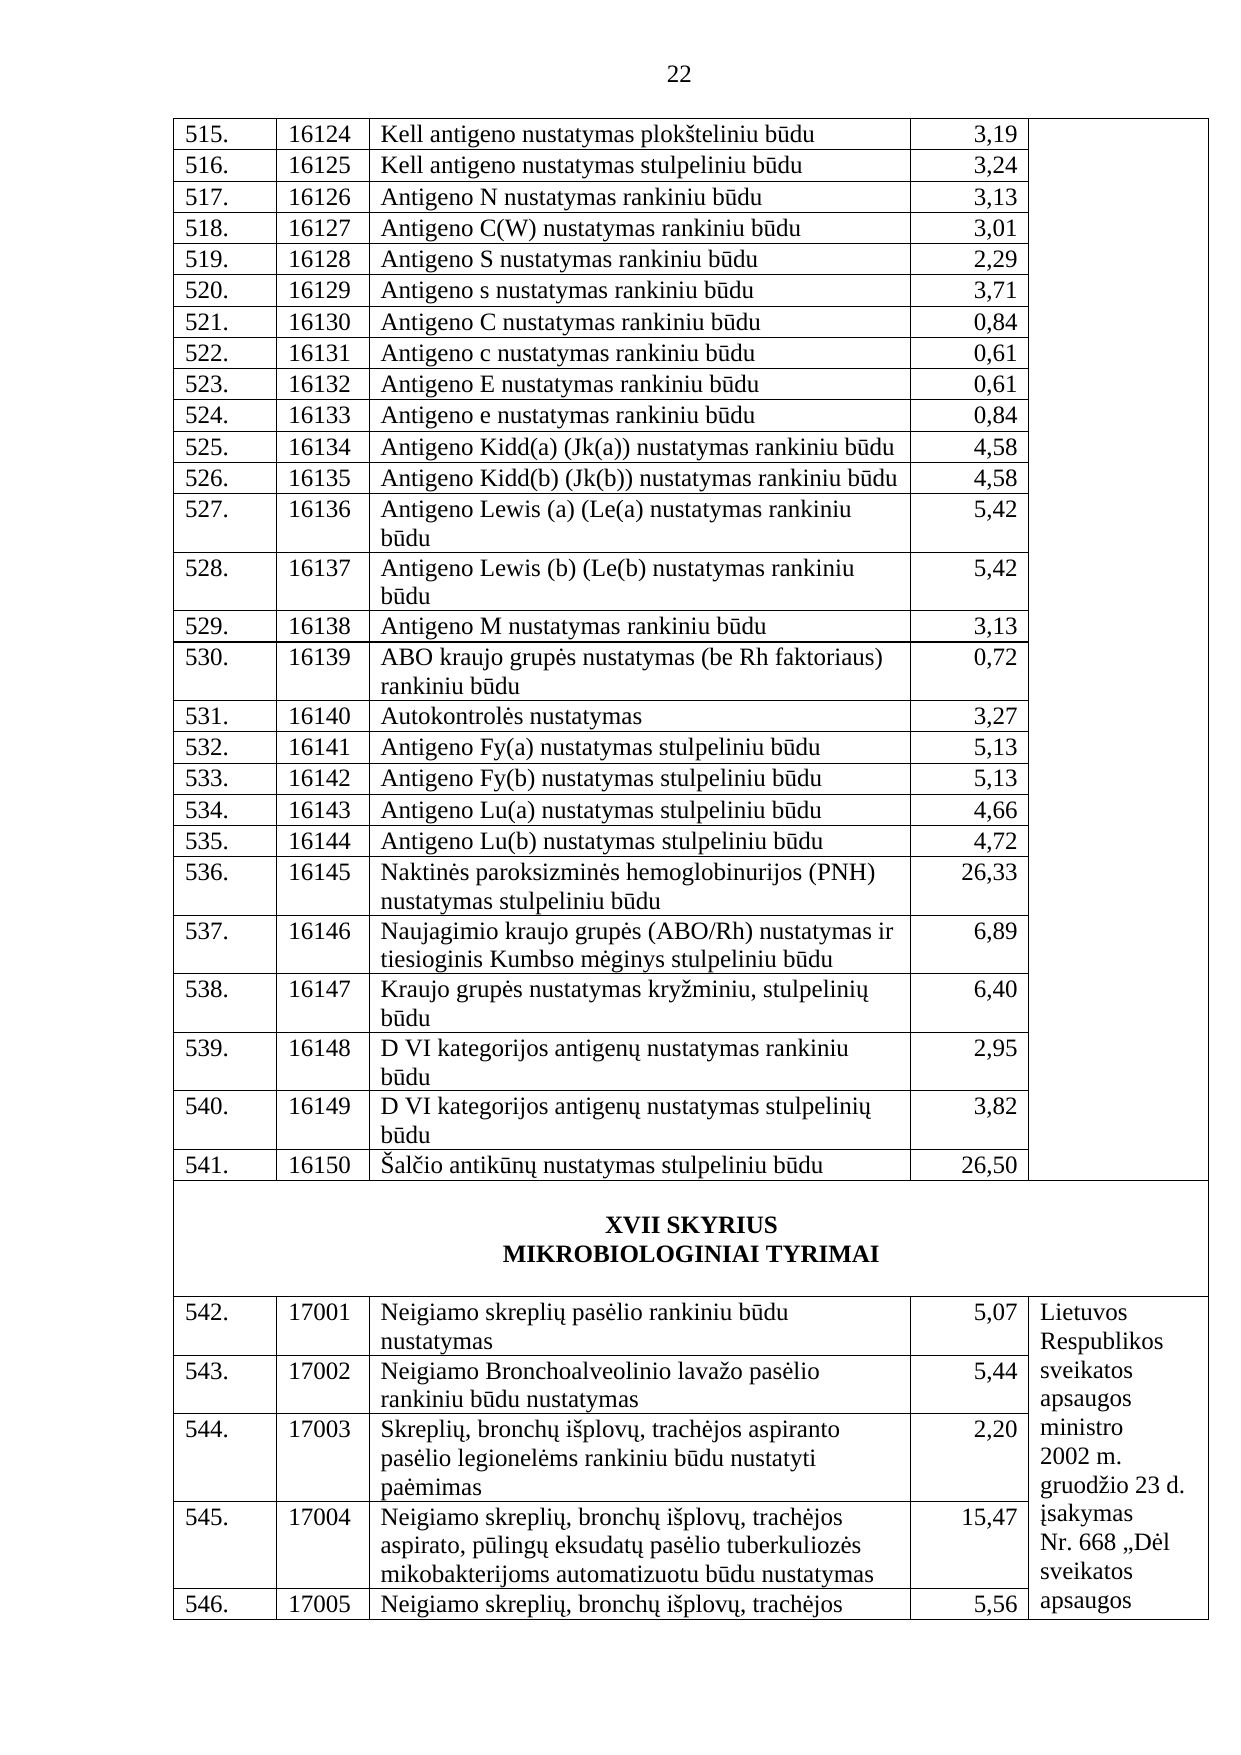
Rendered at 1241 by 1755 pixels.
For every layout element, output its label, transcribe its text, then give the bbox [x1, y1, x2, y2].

table_cell Kraujo grupės nustatymas kryžminiu, stulpelinių būdu [370, 974, 910, 1032]
table_cell 0,84 [911, 307, 1028, 337]
table_cell 541. [174, 1150, 276, 1180]
table_cell [1209, 1501, 1222, 1588]
table_cell [1209, 462, 1222, 493]
table_cell 540. [174, 1091, 276, 1149]
table_cell Antigeno e nustatymas rankiniu būdu [370, 400, 910, 431]
table_cell [1209, 181, 1222, 212]
table_cell [1209, 641, 1222, 700]
table_cell 26,33 [911, 857, 1028, 915]
table_cell 16129 [277, 275, 369, 306]
table_cell 16142 [277, 764, 369, 794]
table_cell 542. [174, 1297, 276, 1355]
table_cell [1209, 1413, 1222, 1501]
table_cell [1209, 610, 1222, 641]
table_cell Antigeno Lu(a) nustatymas stulpeliniu būdu [370, 795, 910, 825]
table_cell 3,27 [911, 701, 1028, 731]
table_cell Lietuvos Respublikos sveikatos apsaugos ministro 2002 m. gruodžio 23 d. įsakymas Nr. 668 „Dėl sveikatos apsaugos [1029, 1297, 1208, 1619]
table_cell [1209, 552, 1222, 610]
table_cell [1209, 973, 1222, 1032]
table_cell [1209, 368, 1222, 399]
table_cell Antigeno C(W) nustatymas rankiniu būdu [370, 213, 910, 243]
table_cell 16137 [277, 553, 369, 610]
table_cell 16126 [277, 182, 369, 212]
table_cell D VI kategorijos antigenų nustatymas rankiniu būdu [370, 1033, 910, 1090]
table_cell 529. [174, 611, 276, 641]
table_cell Neigiamo skreplių pasėlio rankiniu būdu nustatymas [370, 1297, 910, 1355]
table_cell 524. [174, 400, 276, 431]
table_cell 535. [174, 826, 276, 856]
table_cell [1209, 118, 1222, 149]
table_cell Naujagimio kraujo grupės (ABO/Rh) nustatymas ir tiesioginis Kumbso mėginys stulpeliniu būdu [370, 916, 910, 973]
table_cell Antigeno Kidd(a) (Jk(a)) nustatymas rankiniu būdu [370, 432, 910, 462]
table_cell [1209, 1149, 1222, 1180]
table_cell 16136 [277, 494, 369, 552]
table_cell D VI kategorijos antigenų nustatymas stulpelinių būdu [370, 1091, 910, 1149]
table_cell 16149 [277, 1091, 369, 1149]
table_cell Antigeno Fy(b) nustatymas stulpeliniu būdu [370, 764, 910, 794]
table_cell Antigeno N nustatymas rankiniu būdu [370, 182, 910, 212]
table_cell 16135 [277, 463, 369, 493]
table_cell 516. [174, 150, 276, 181]
table_cell 16148 [277, 1033, 369, 1090]
table_cell 6,40 [911, 974, 1028, 1032]
table_cell 16128 [277, 244, 369, 274]
table_cell [1209, 1355, 1222, 1413]
table_cell [1209, 763, 1222, 794]
table_cell 5,13 [911, 764, 1028, 794]
table_cell Antigeno Lewis (b) (Le(b) nustatymas rankiniu būdu [370, 553, 910, 610]
table_cell 522. [174, 338, 276, 368]
table_cell 3,24 [911, 150, 1028, 181]
table_cell 528. [174, 553, 276, 610]
table_cell 16145 [277, 857, 369, 915]
table_cell Antigeno s nustatymas rankiniu būdu [370, 275, 910, 306]
table_cell 515. [174, 119, 276, 149]
table_cell Antigeno Lewis (a) (Le(a) nustatymas rankiniu būdu [370, 494, 910, 552]
table_cell [1209, 794, 1222, 825]
table_cell [1209, 306, 1222, 337]
table_cell 5,07 [911, 1297, 1028, 1355]
table_cell 0,84 [911, 400, 1028, 431]
table_cell 3,01 [911, 213, 1028, 243]
table_cell Kell antigeno nustatymas plokšteliniu būdu [370, 119, 910, 149]
table_cell 3,13 [911, 182, 1028, 212]
table_cell 534. [174, 795, 276, 825]
table_cell Antigeno E nustatymas rankiniu būdu [370, 369, 910, 399]
table_cell 519. [174, 244, 276, 274]
table_cell 6,89 [911, 916, 1028, 973]
table_cell 545. [174, 1502, 276, 1588]
table_cell Antigeno Lu(b) nustatymas stulpeliniu būdu [370, 826, 910, 856]
table_cell [1209, 493, 1222, 552]
table_cell 4,66 [911, 795, 1028, 825]
table_cell 538. [174, 974, 276, 1032]
table_cell 15,47 [911, 1502, 1028, 1588]
table_cell [1209, 149, 1222, 181]
table_cell 543. [174, 1356, 276, 1413]
table_cell 0,72 [911, 643, 1028, 700]
table_cell 17001 [277, 1297, 369, 1355]
table_cell 5,42 [911, 494, 1028, 552]
table_cell Skreplių, bronchų išplovų, trachėjos aspiranto pasėlio legionelėms rankiniu būdu nustatyti paėmimas [370, 1414, 910, 1501]
table_cell [1209, 1180, 1222, 1296]
table_cell 544. [174, 1414, 276, 1501]
table_cell 16143 [277, 795, 369, 825]
table_cell 17004 [277, 1502, 369, 1588]
table_cell 536. [174, 857, 276, 915]
table_cell 3,19 [911, 119, 1028, 149]
table_cell 16127 [277, 213, 369, 243]
table_cell [1209, 915, 1222, 973]
table_cell 546. [174, 1589, 276, 1619]
table_cell Autokontrolės nustatymas [370, 701, 910, 731]
table_cell 517. [174, 182, 276, 212]
table_cell 17005 [277, 1589, 369, 1619]
table_cell 26,50 [911, 1150, 1028, 1180]
table_cell 16141 [277, 732, 369, 762]
table_cell 16132 [277, 369, 369, 399]
table_cell 3,13 [911, 611, 1028, 641]
table_cell 16144 [277, 826, 369, 856]
table_cell 527. [174, 494, 276, 552]
table_cell Antigeno C nustatymas rankiniu būdu [370, 307, 910, 337]
table_cell ABO kraujo grupės nustatymas (be Rh faktoriaus) rankiniu būdu [370, 643, 910, 700]
table_cell 16150 [277, 1150, 369, 1180]
table_cell 16138 [277, 611, 369, 641]
table_cell 530. [174, 643, 276, 700]
table_cell [1209, 731, 1222, 762]
table_cell 5,42 [911, 553, 1028, 610]
table_cell 3,71 [911, 275, 1028, 306]
table_cell Antigeno c nustatymas rankiniu būdu [370, 338, 910, 368]
table_cell Neigiamo skreplių, bronchų išplovų, trachėjos aspirato, pūlingų eksudatų pasėlio tuberkuliozės mikobakterijoms automatizuotu būdu nustatymas [370, 1502, 910, 1588]
table_cell 520. [174, 275, 276, 306]
table_cell [1209, 431, 1222, 462]
table_cell Antigeno Kidd(b) (Jk(b)) nustatymas rankiniu būdu [370, 463, 910, 493]
table_cell Neigiamo Bronchoalveolinio lavažo pasėlio rankiniu būdu nustatymas [370, 1356, 910, 1413]
table_cell [1209, 212, 1222, 243]
table_cell 16131 [277, 338, 369, 368]
table_cell 521. [174, 307, 276, 337]
table_cell Neigiamo skreplių, bronchų išplovų, trachėjos [370, 1589, 910, 1619]
table_cell 0,61 [911, 338, 1028, 368]
table_cell [1209, 243, 1222, 274]
table_cell [1209, 337, 1222, 368]
table_cell 537. [174, 916, 276, 973]
table_cell Antigeno Fy(a) nustatymas stulpeliniu būdu [370, 732, 910, 762]
table_cell XVII SKYRIUS MIKROBIOLOGINIAI TYRIMAI [174, 1181, 1208, 1296]
table_cell 525. [174, 432, 276, 462]
table_cell 518. [174, 213, 276, 243]
table_cell 17003 [277, 1414, 369, 1501]
table_cell 16139 [277, 643, 369, 700]
table_cell 17002 [277, 1356, 369, 1413]
table_cell [1029, 119, 1208, 1180]
table_cell 2,95 [911, 1033, 1028, 1090]
table_cell 2,20 [911, 1414, 1028, 1501]
table_cell 533. [174, 764, 276, 794]
table_cell [1209, 1296, 1222, 1355]
table_cell 16147 [277, 974, 369, 1032]
table_cell 539. [174, 1033, 276, 1090]
table_cell Antigeno M nustatymas rankiniu būdu [370, 611, 910, 641]
table_cell 5,44 [911, 1356, 1028, 1413]
table_cell 4,72 [911, 826, 1028, 856]
table_cell [1209, 274, 1222, 306]
table_cell 0,61 [911, 369, 1028, 399]
table_cell 4,58 [911, 432, 1028, 462]
table_cell Antigeno S nustatymas rankiniu būdu [370, 244, 910, 274]
table_cell 16133 [277, 400, 369, 431]
table_cell [1209, 1032, 1222, 1090]
table_cell [1209, 856, 1222, 915]
table_cell 5,13 [911, 732, 1028, 762]
table_cell 16140 [277, 701, 369, 731]
table_cell 3,82 [911, 1091, 1028, 1149]
table_cell 523. [174, 369, 276, 399]
table_cell 5,56 [911, 1589, 1028, 1619]
table_cell [1209, 399, 1222, 431]
table_cell 526. [174, 463, 276, 493]
table_cell 16124 [277, 119, 369, 149]
table_cell 16125 [277, 150, 369, 181]
table_cell 16146 [277, 916, 369, 973]
table_cell 16134 [277, 432, 369, 462]
table_cell Naktinės paroksizminės hemoglobinurijos (PNH) nustatymas stulpeliniu būdu [370, 857, 910, 915]
table_cell [1209, 700, 1222, 731]
table_cell Kell antigeno nustatymas stulpeliniu būdu [370, 150, 910, 181]
table_cell [1209, 1588, 1222, 1619]
table_cell [1209, 1090, 1222, 1149]
table_cell [1209, 825, 1222, 856]
table_cell 2,29 [911, 244, 1028, 274]
table_cell 532. [174, 732, 276, 762]
table_cell 531. [174, 701, 276, 731]
table_cell 4,58 [911, 463, 1028, 493]
table_cell Šalčio antikūnų nustatymas stulpeliniu būdu [370, 1150, 910, 1180]
table_cell 16130 [277, 307, 369, 337]
